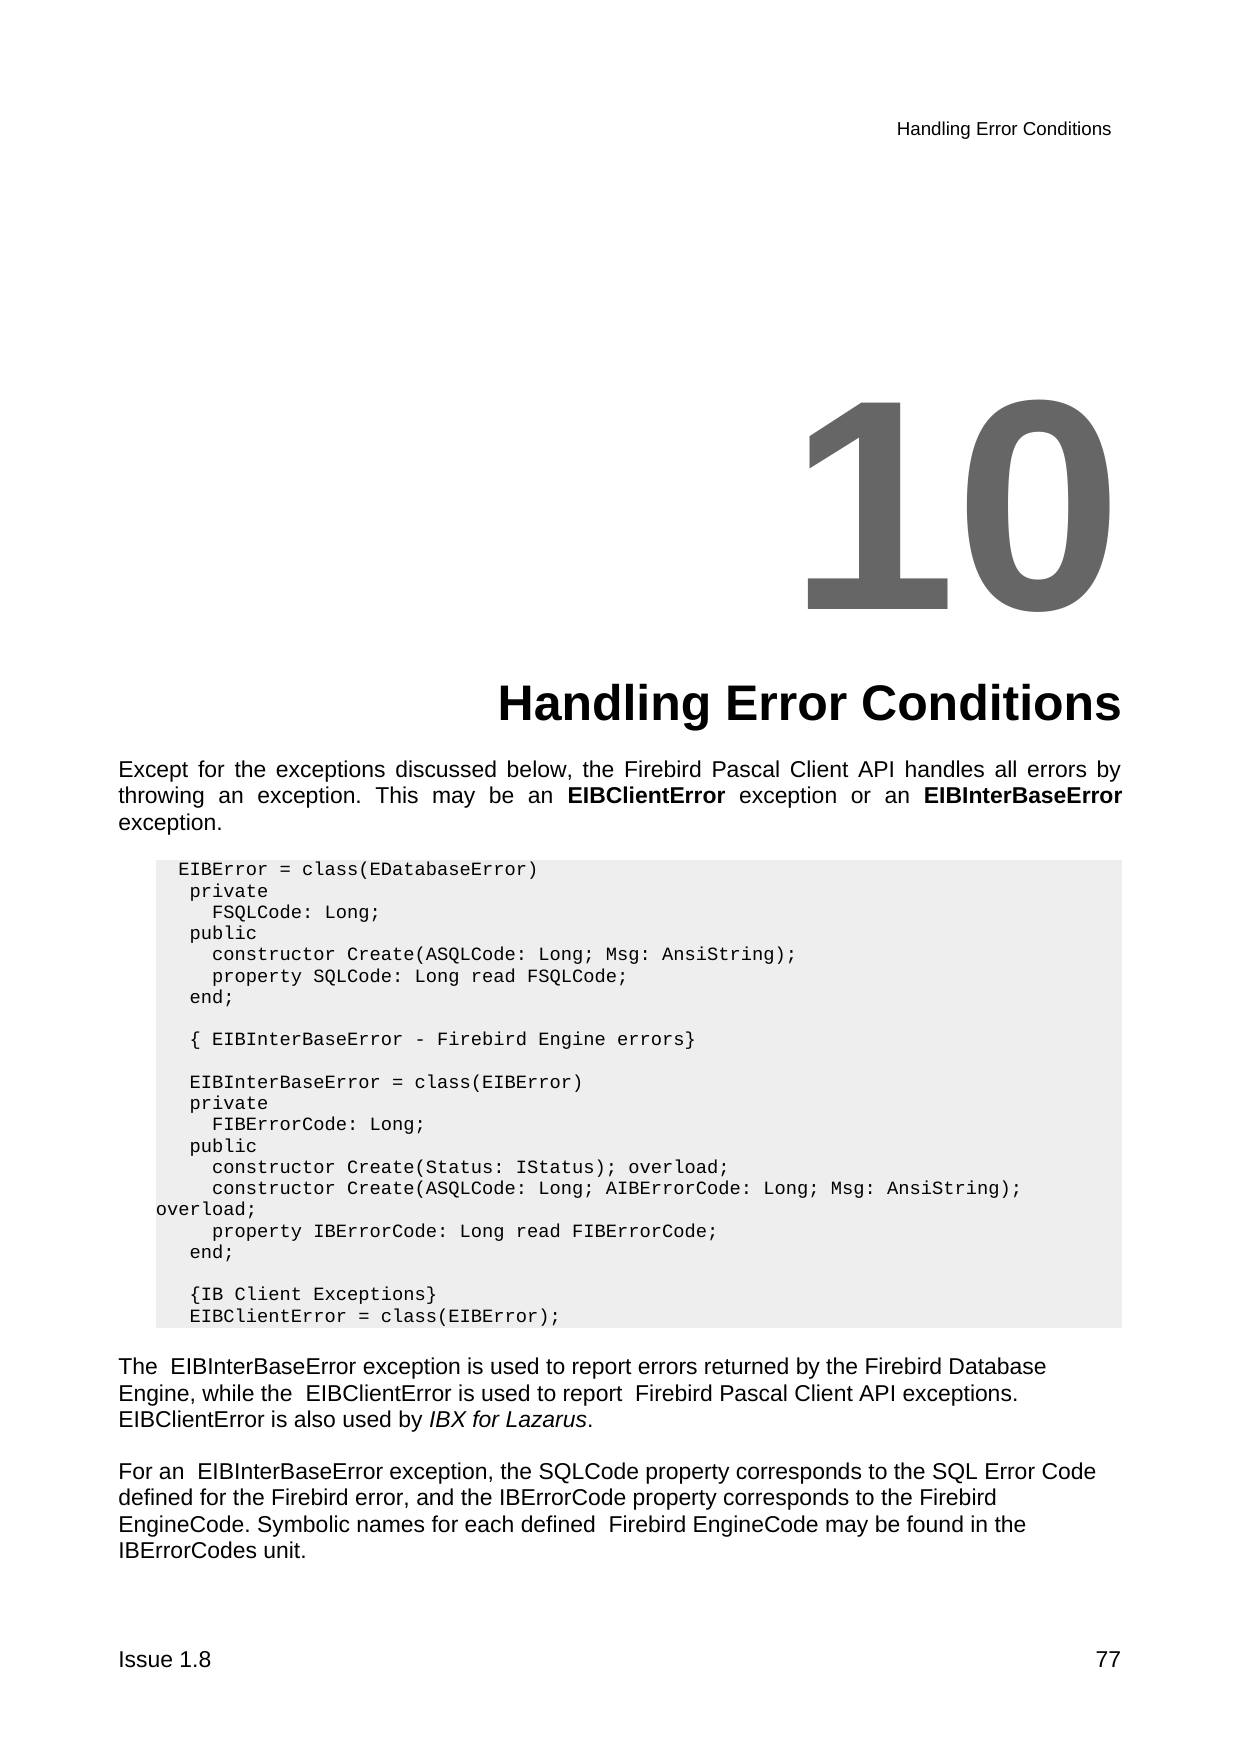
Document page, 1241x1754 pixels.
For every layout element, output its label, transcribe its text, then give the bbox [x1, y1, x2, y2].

text private [156, 1094, 1122, 1115]
text FSQLCode: Long; [156, 903, 1122, 924]
text public [156, 924, 1122, 945]
text For an EIBInterBaseError exception, the SQLCode property corresponds to the SQL Error Code defined for the Firebird error, and the IBErrorCode property corresponds to the Firebird EngineCode. Symbolic names for each defined Firebird EngineCode may be found in the IBErrorCodes unit. [118, 1458, 1122, 1563]
subtitle Handling Error Conditions [81, 328, 1122, 731]
text constructor Create(ASQLCode: Long; Msg: AnsiString); [156, 945, 1122, 966]
text property SQLCode: Long read FSQLCode; [156, 966, 1122, 988]
text EIBInterBaseError = class(EIBError) [156, 1073, 1122, 1094]
text FIBErrorCode: Long; [156, 1115, 1122, 1136]
text The EIBInterBaseError exception is used to report errors returned by the Firebird Database Engine, while the EIBClientError is used to report Firebird Pascal Client API exceptions. EIBClientError is also used by IBX for Lazarus. [118, 1353, 1122, 1432]
text property IBErrorCode: Long read FIBErrorCode; [156, 1221, 1122, 1243]
text constructor Create(Status: IStatus); overload; [156, 1158, 1122, 1179]
text {IB Client Exceptions} [156, 1285, 1122, 1306]
text Except for the exceptions discussed below, the Firebird Pascal Client API handles all errors by throwing an exception. This may be an EIBClientError exception or an EIBInterBaseError exception. [118, 756, 1122, 835]
text end; [156, 988, 1122, 1009]
text public [156, 1136, 1122, 1158]
text { EIBInterBaseError - Firebird Engine errors} [156, 1030, 1122, 1051]
text EIBClientError = class(EIBError); [156, 1306, 1122, 1328]
text end; [156, 1243, 1122, 1264]
text constructor Create(ASQLCode: Long; AIBErrorCode: Long; Msg: AnsiString); overload; [156, 1179, 1122, 1221]
text EIBError = class(EDatabaseError) [156, 860, 1122, 881]
text private [156, 881, 1122, 903]
